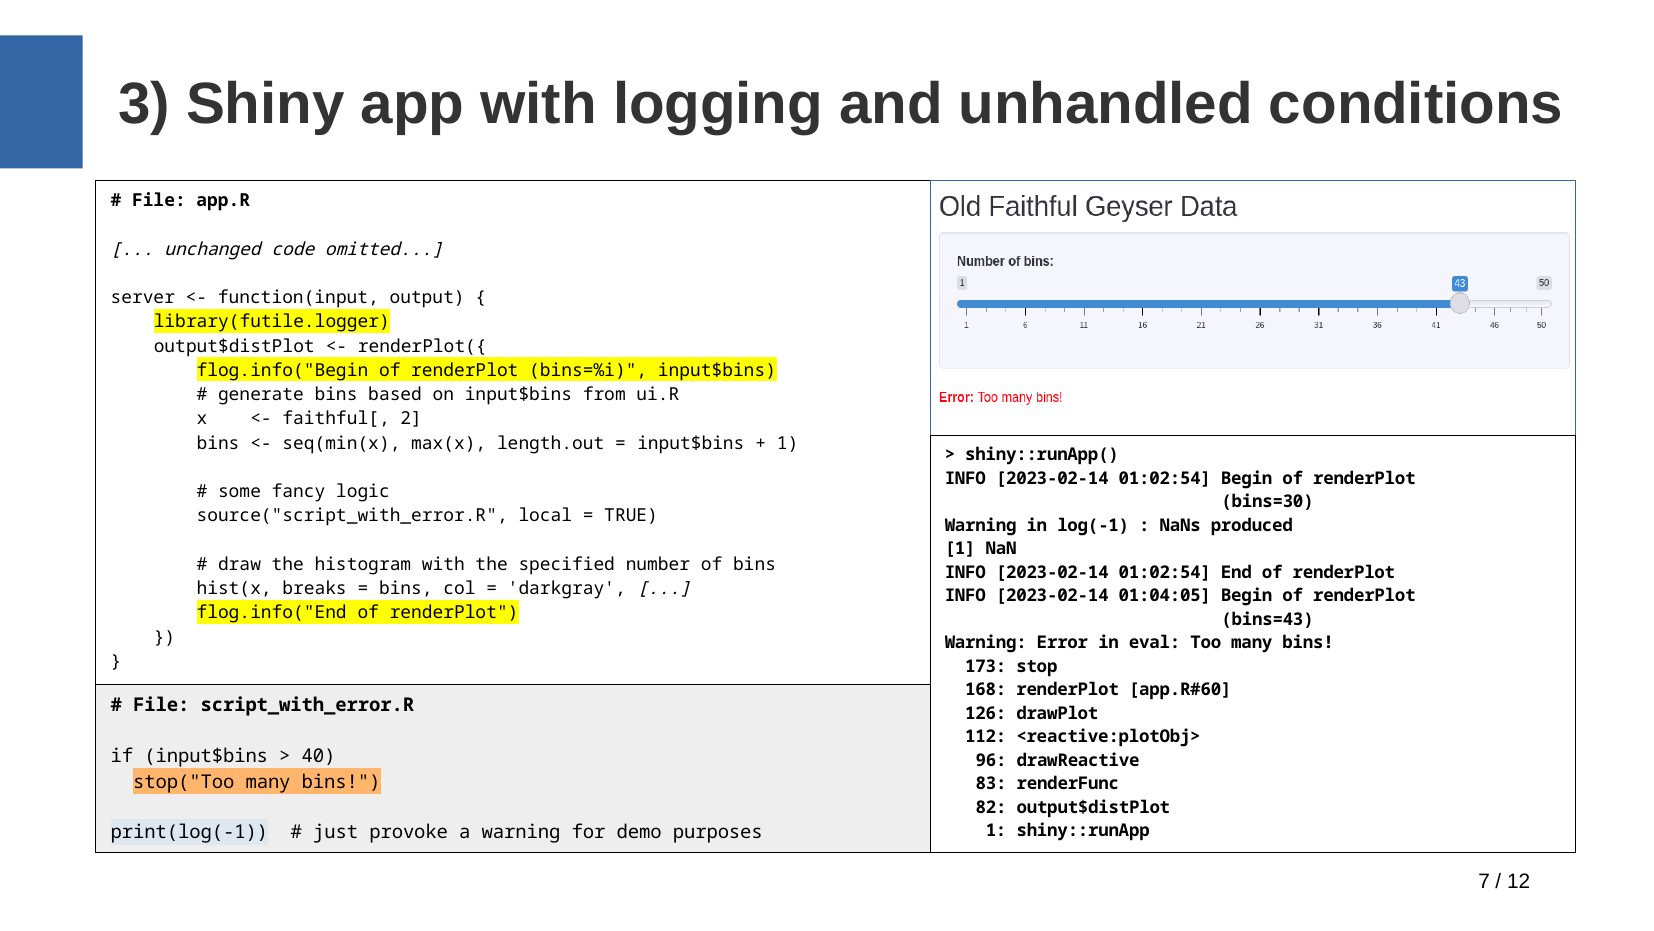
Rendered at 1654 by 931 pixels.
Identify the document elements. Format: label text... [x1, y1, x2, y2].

text_box # File: app.R [... unchanged code omitted...] server <- function(input, output) { library(futile.logger) output$distPlot <- renderPlot({ flog.info("Begin of renderPlot (bins=%i)", input$bins) # generate bins based on input$bins from ui.R x <- faithful[, 2] bins <- seq(min(x), max(x), length.out = input$bins + 1) # some fancy logic source("script_with_error.R", local = TRUE) # draw the histogram with the specified number of bins hist(x, breaks = bins, col = 'darkgray', [...] flog.info("End of renderPlot") }) } [95, 180, 930, 684]
text_box > shiny::runApp() INFO [2023-02-14 01:02:54] Begin of renderPlot (bins=30) Warning in log(-1) : NaNs produced [1] NaN INFO [2023-02-14 01:02:54] End of renderPlot INFO [2023-02-14 01:04:05] Begin of renderPlot (bins=43) Warning: Error in eval: Too many bins! 173: stop 168: renderPlot [app.R#60] 126: drawPlot 112: <reactive:plotObj> 96: drawReactive 83: renderFunc 82: output$distPlot 1: shiny::runApp [930, 435, 1576, 853]
text_box # File: script_with_error.R if (input$bins > 40) stop("Too many bins!") print(log(-1)) # just provoke a warning for demo purposes [95, 684, 931, 853]
title 3) Shiny app with logging and unhandled conditions [118, 37, 1621, 169]
picture [930, 179, 1576, 435]
